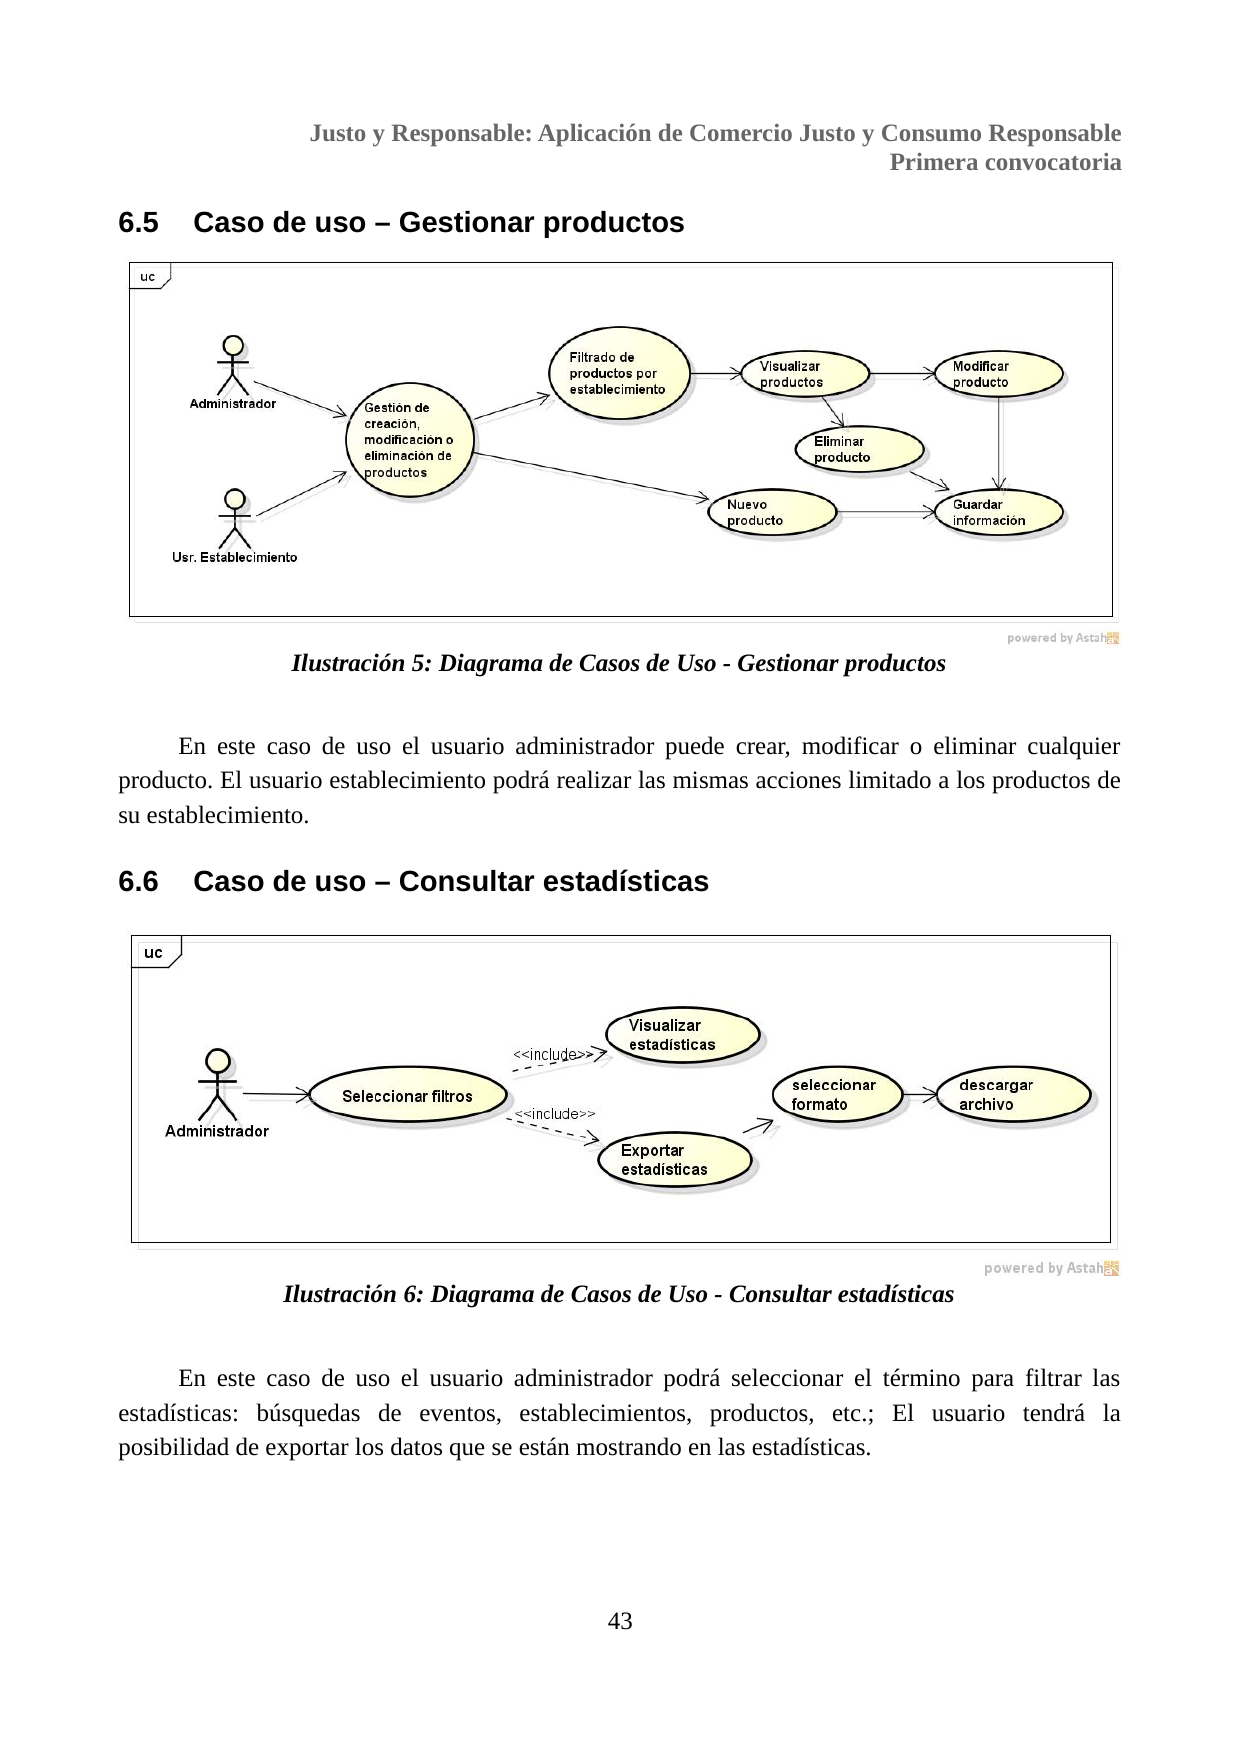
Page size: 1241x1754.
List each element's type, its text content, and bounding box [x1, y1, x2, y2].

text Ilustración 5: Diagrama de Casos de Uso - Gestionar productos [118, 648, 1122, 676]
text Ilustración 6: Diagrama de Casos de Uso - Consultar estadísticas [118, 1280, 1122, 1308]
subtitle Caso de uso – Gestionar productos [118, 205, 1122, 239]
picture [118, 251, 1123, 648]
text En este caso de uso el usuario administrador podrá seleccionar el término para filtrar las estadísticas: búsquedas de eventos, establecimientos, productos, etc.; El usuario tendrá la posibilidad de exportar los datos que se están mostrando en las estadísticas. [118, 1363, 1122, 1461]
subtitle Caso de uso – Consultar estadísticas [118, 864, 1122, 897]
text En este caso de uso el usuario administrador puede crear, modificar o eliminar cualquier producto. El usuario establecimiento podrá realizar las mismas acciones limitado a los productos de su establecimiento. [118, 731, 1122, 829]
picture [118, 922, 1123, 1280]
